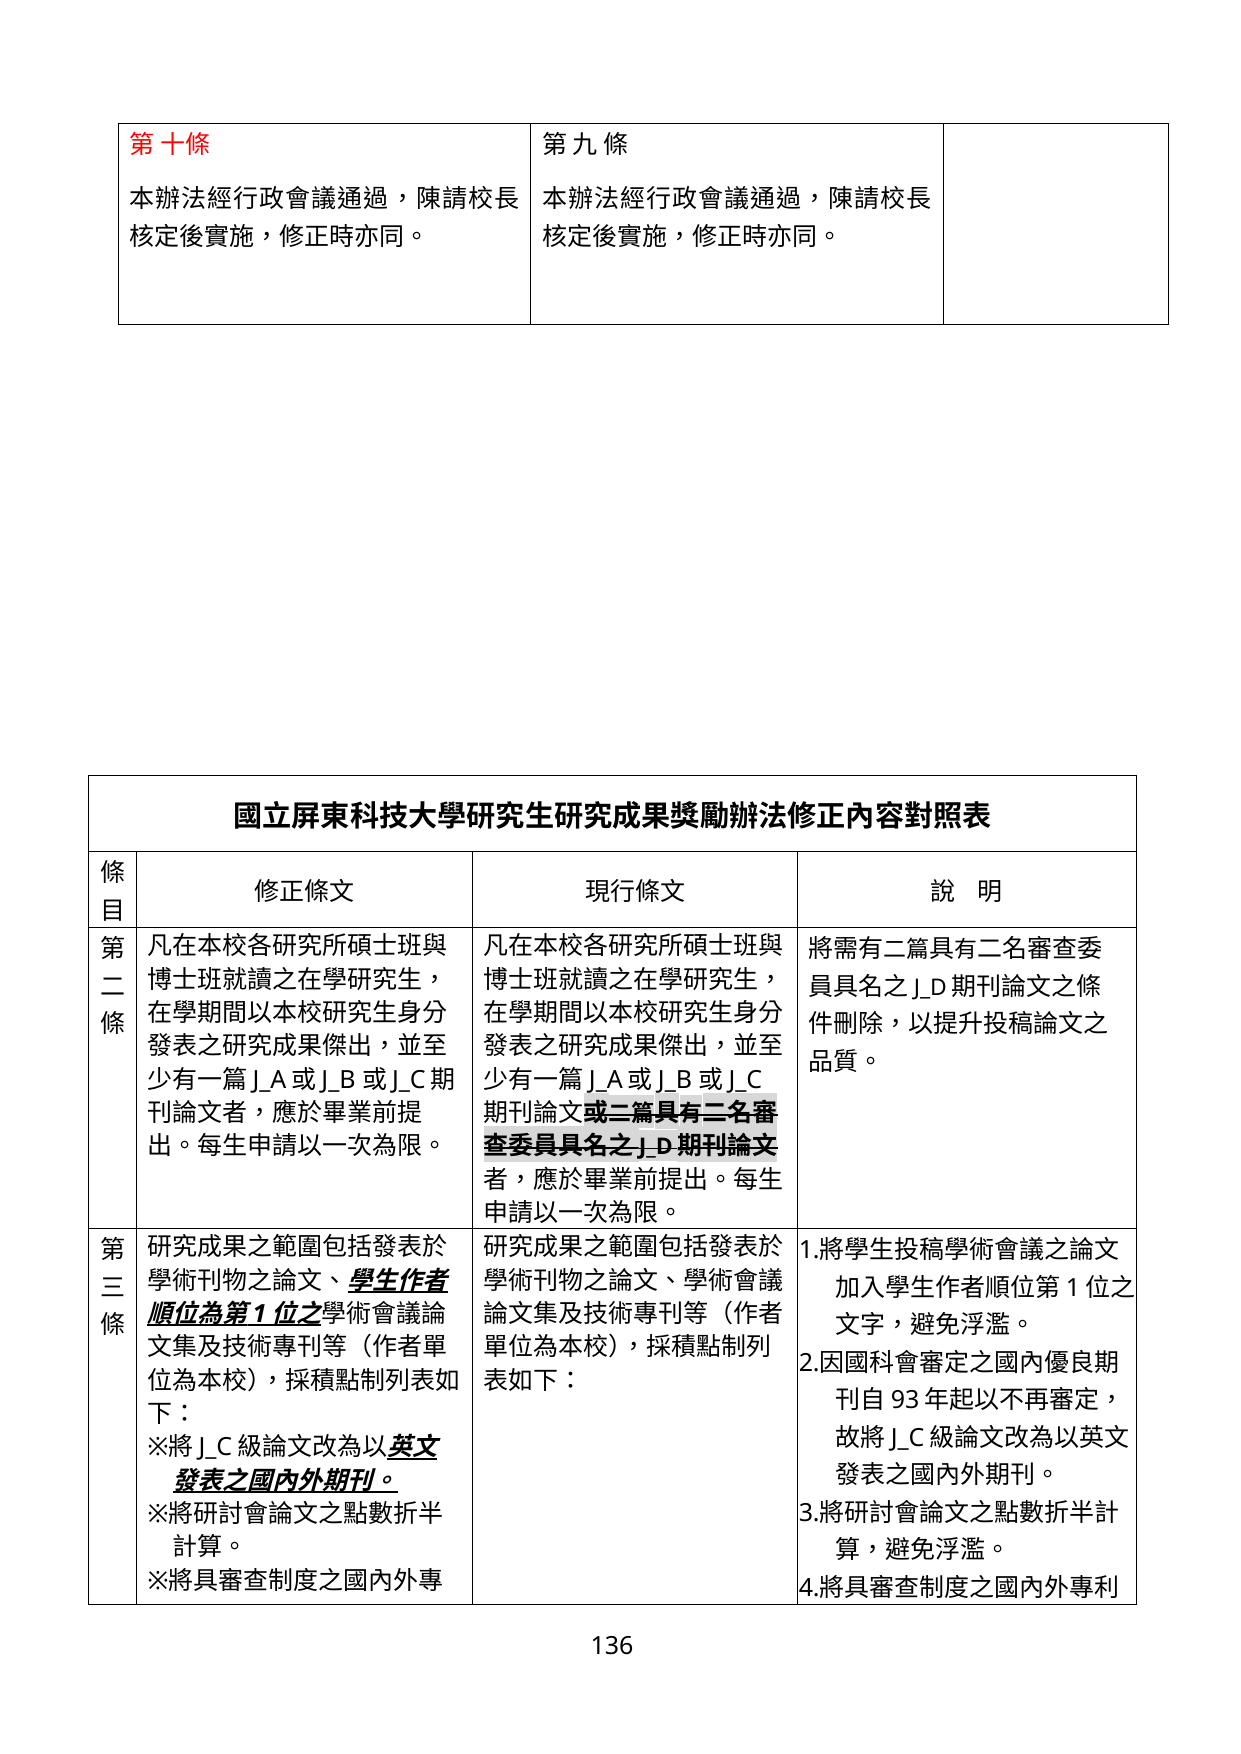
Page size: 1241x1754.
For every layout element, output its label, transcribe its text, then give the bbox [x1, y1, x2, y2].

table_cell 1.將學生投稿學術會議之論文加入學生作者順位第1位之文字，避免浮濫。 2.因國科會審定之國內優良期刊自93年起以不再審定，故將J_C級論文改為以英文發表之國內外期刊。 3.將研討會論文之點數折半計算，避免浮濫。 4.將具審查制度之國內外專利 [798, 1229, 1136, 1604]
table_cell 第 十條 本辦法經行政會議通過，陳請校長核定後實施，修正時亦同。 [119, 124, 530, 324]
table_cell 現行條文 [473, 852, 797, 927]
table_cell 凡在本校各研究所碩士班與博士班就讀之在學研究生，在學期間以本校研究生身分發表之研究成果傑出，並至少有一篇J_A或J_B 或J_C期刊論文者，應於畢業前提出。每生申請以一次為限。 [137, 928, 472, 1228]
table_cell 條目 [89, 852, 136, 927]
table_cell 將需有二篇具有二名審查委員具名之J_D期刊論文之條件刪除，以提升投稿論文之品質。 [798, 928, 1136, 1228]
table_cell 第 九 條 本辦法經行政會議通過，陳請校長核定後實施，修正時亦同。 [531, 124, 943, 324]
table_cell 修正條文 [137, 852, 472, 927]
table_cell 凡在本校各研究所碩士班與博士班就讀之在學研究生，在學期間以本校研究生身分發表之研究成果傑出，並至少有一篇J_A或J_B 或J_C期刊論文或二篇具有二名審查委員具名之J_D期刊論文者，應於畢業前提出。每生申請以一次為限。 [473, 928, 797, 1228]
table_cell 第二條 [89, 928, 136, 1228]
table_cell [944, 124, 1168, 324]
table_cell 說 明 [798, 852, 1136, 927]
table_cell 研究成果之範圍包括發表於學術刊物之論文、學生作者順位為第1位之學術會議論文集及技術專刊等（作者單位為本校），採積點制列表如下： ※將J_C級論文改為以英文發表之國內外期刊。 ※將研討會論文之點數折半計算。 ※將具審查制度之國內外專 [137, 1229, 472, 1604]
table_cell 第三條 [89, 1229, 136, 1604]
table_header 國立屏東科技大學研究生研究成果獎勵辦法修正內容對照表 [89, 776, 1136, 851]
table_cell 研究成果之範圍包括發表於學術刊物之論文、學術會議論文集及技術專刊等（作者單位為本校），採積點制列表如下： [473, 1229, 797, 1604]
